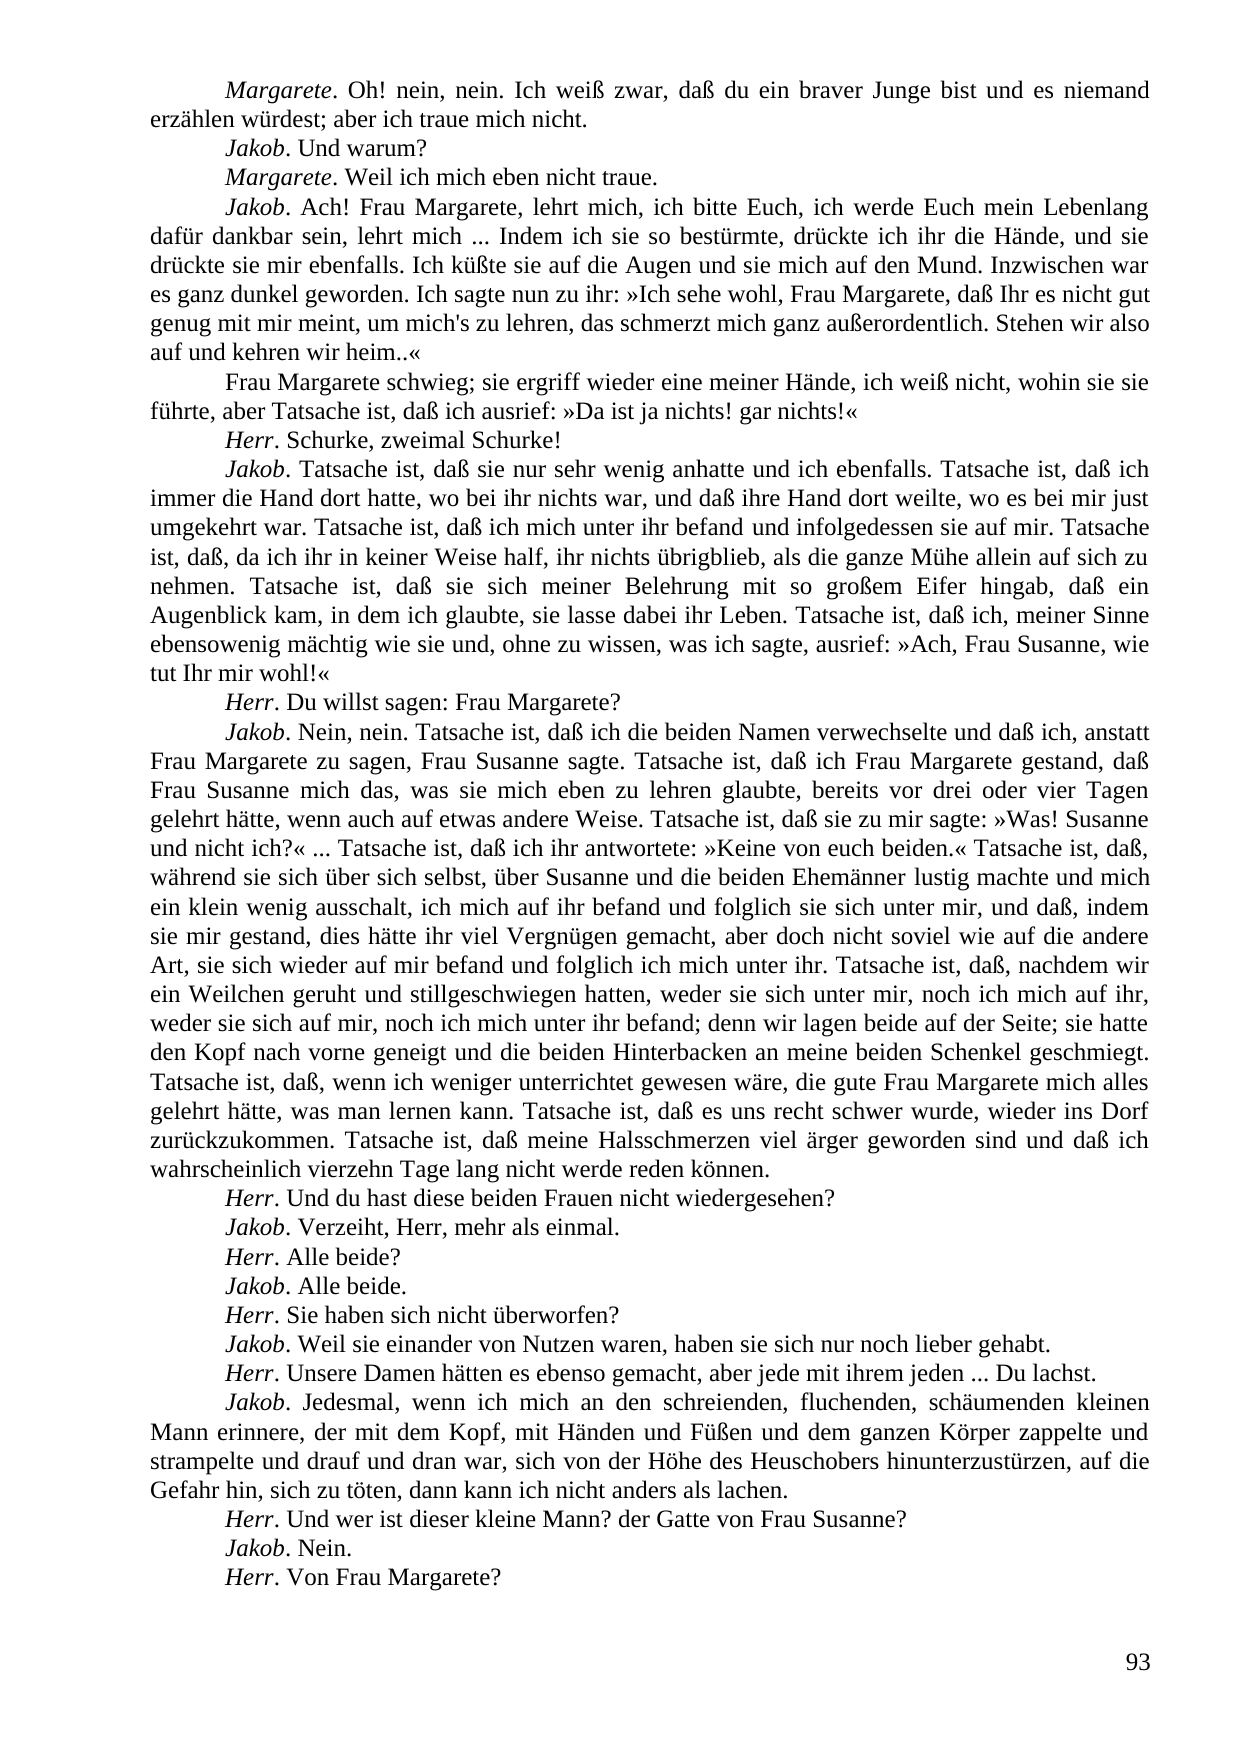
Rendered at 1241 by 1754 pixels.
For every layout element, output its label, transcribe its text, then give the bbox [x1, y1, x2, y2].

text Jakob. Ach! Frau Margarete, lehrt mich, ich bitte Euch, ich werde Euch mein Lebenlang dafür dankbar sein, lehrt mich ... Indem ich sie so bestürmte, drückte ich ihr die Hände, und sie drückte sie mir ebenfalls. Ich küßte sie auf die Augen und sie mich auf den Mund. Inzwischen war es ganz dunkel geworden. Ich sagte nun zu ihr: »Ich sehe wohl, Frau Margarete, daß Ihr es nicht gut genug mit mir meint, um mich's zu lehren, das schmerzt mich ganz außerordentlich. Stehen wir also auf und kehren wir heim..« [150, 191, 1151, 366]
text Jakob. Nein, nein. Tatsache ist, daß ich die beiden Namen verwechselte und daß ich, anstatt Frau Margarete zu sagen, Frau Susanne sagte. Tatsache ist, daß ich Frau Margarete gestand, daß Frau Susanne mich das, was sie mich eben zu lehren glaubte, bereits vor drei oder vier Tagen gelehrt hätte, wenn auch auf etwas andere Weise. Tatsache ist, daß sie zu mir sagte: »Was! Susanne und nicht ich?« ... Tatsache ist, daß ich ihr antwortete: »Keine von euch beiden.« Tatsache ist, daß, während sie sich über sich selbst, über Susanne und die beiden Ehemänner lustig machte und mich ein klein wenig ausschalt, ich mich auf ihr befand und folglich sie sich unter mir, und daß, indem sie mir gestand, dies hätte ihr viel Vergnügen gemacht, aber doch nicht soviel wie auf die andere Art, sie sich wieder auf mir befand und folglich ich mich unter ihr. Tatsache ist, daß, nachdem wir ein Weilchen geruht und stillgeschwiegen hatten, weder sie sich unter mir, noch ich mich auf ihr, weder sie sich auf mir, noch ich mich unter ihr befand; denn wir lagen beide auf der Seite; sie hatte den Kopf nach vorne geneigt und die beiden Hinterbacken an meine beiden Schenkel geschmiegt. Tatsache ist, daß, wenn ich weniger unterrichtet gewesen wäre, die gute Frau Margarete mich alles gelehrt hätte, was man lernen kann. Tatsache ist, daß es uns recht schwer wurde, wieder ins Dorf zurückzukommen. Tatsache ist, daß meine Halsschmerzen viel ärger geworden sind und daß ich wahrscheinlich vierzehn Tage lang nicht werde reden können. [150, 716, 1151, 1183]
text Herr. Unsere Damen hätten es ebenso gemacht, aber jede mit ihrem jeden ... Du lachst. [150, 1358, 1151, 1387]
text Margarete. Oh! nein, nein. Ich weiß zwar, daß du ein braver Junge bist und es niemand erzählen würdest; aber ich traue mich nicht. [150, 75, 1151, 133]
text Herr. Und wer ist dieser kleine Mann? der Gatte von Frau Susanne? [150, 1504, 1151, 1533]
text Herr. Und du hast diese beiden Frauen nicht wiedergesehen? [150, 1183, 1151, 1212]
text Herr. Sie haben sich nicht überworfen? [150, 1299, 1151, 1329]
text Jakob. Alle beide. [150, 1270, 1151, 1299]
text Jakob. Jedesmal, wenn ich mich an den schreienden, fluchenden, schäumenden kleinen Mann erinnere, der mit dem Kopf, mit Händen und Füßen und dem ganzen Körper zappelte und strampelte und drauf und dran war, sich von der Höhe des Heuschobers hinunterzustürzen, auf die Gefahr hin, sich zu töten, dann kann ich nicht anders als lachen. [150, 1387, 1151, 1504]
text Herr. Von Frau Margarete? [150, 1562, 1151, 1591]
text Jakob. Tatsache ist, daß sie nur sehr wenig anhatte und ich ebenfalls. Tatsache ist, daß ich immer die Hand dort hatte, wo bei ihr nichts war, und daß ihre Hand dort weilte, wo es bei mir just umgekehrt war. Tatsache ist, daß ich mich unter ihr befand und infolgedessen sie auf mir. Tatsache ist, daß, da ich ihr in keiner Weise half, ihr nichts übrigblieb, als die ganze Mühe allein auf sich zu nehmen. Tatsache ist, daß sie sich meiner Belehrung mit so großem Eifer hingab, daß ein Augenblick kam, in dem ich glaubte, sie lasse dabei ihr Leben. Tatsache ist, daß ich, meiner Sinne ebensowenig mächtig wie sie und, ohne zu wissen, was ich sagte, ausrief: »Ach, Frau Susanne, wie tut Ihr mir wohl!« [150, 454, 1151, 687]
text Jakob. Und warum? [150, 133, 1151, 162]
text Frau Margarete schwieg; sie ergriff wieder eine meiner Hände, ich weiß nicht, wohin sie sie führte, aber Tatsache ist, daß ich ausrief: »Da ist ja nichts! gar nichts!« [150, 366, 1151, 424]
text Margarete. Weil ich mich eben nicht traue. [150, 162, 1151, 191]
text Jakob. Nein. [150, 1533, 1151, 1562]
text Herr. Alle beide? [150, 1241, 1151, 1270]
text Herr. Du willst sagen: Frau Margarete? [150, 687, 1151, 716]
text Jakob. Weil sie einander von Nutzen waren, haben sie sich nur noch lieber gehabt. [150, 1329, 1151, 1358]
text Jakob. Verzeiht, Herr, mehr als einmal. [150, 1212, 1151, 1241]
text Herr. Schurke, zweimal Schurke! [150, 424, 1151, 454]
